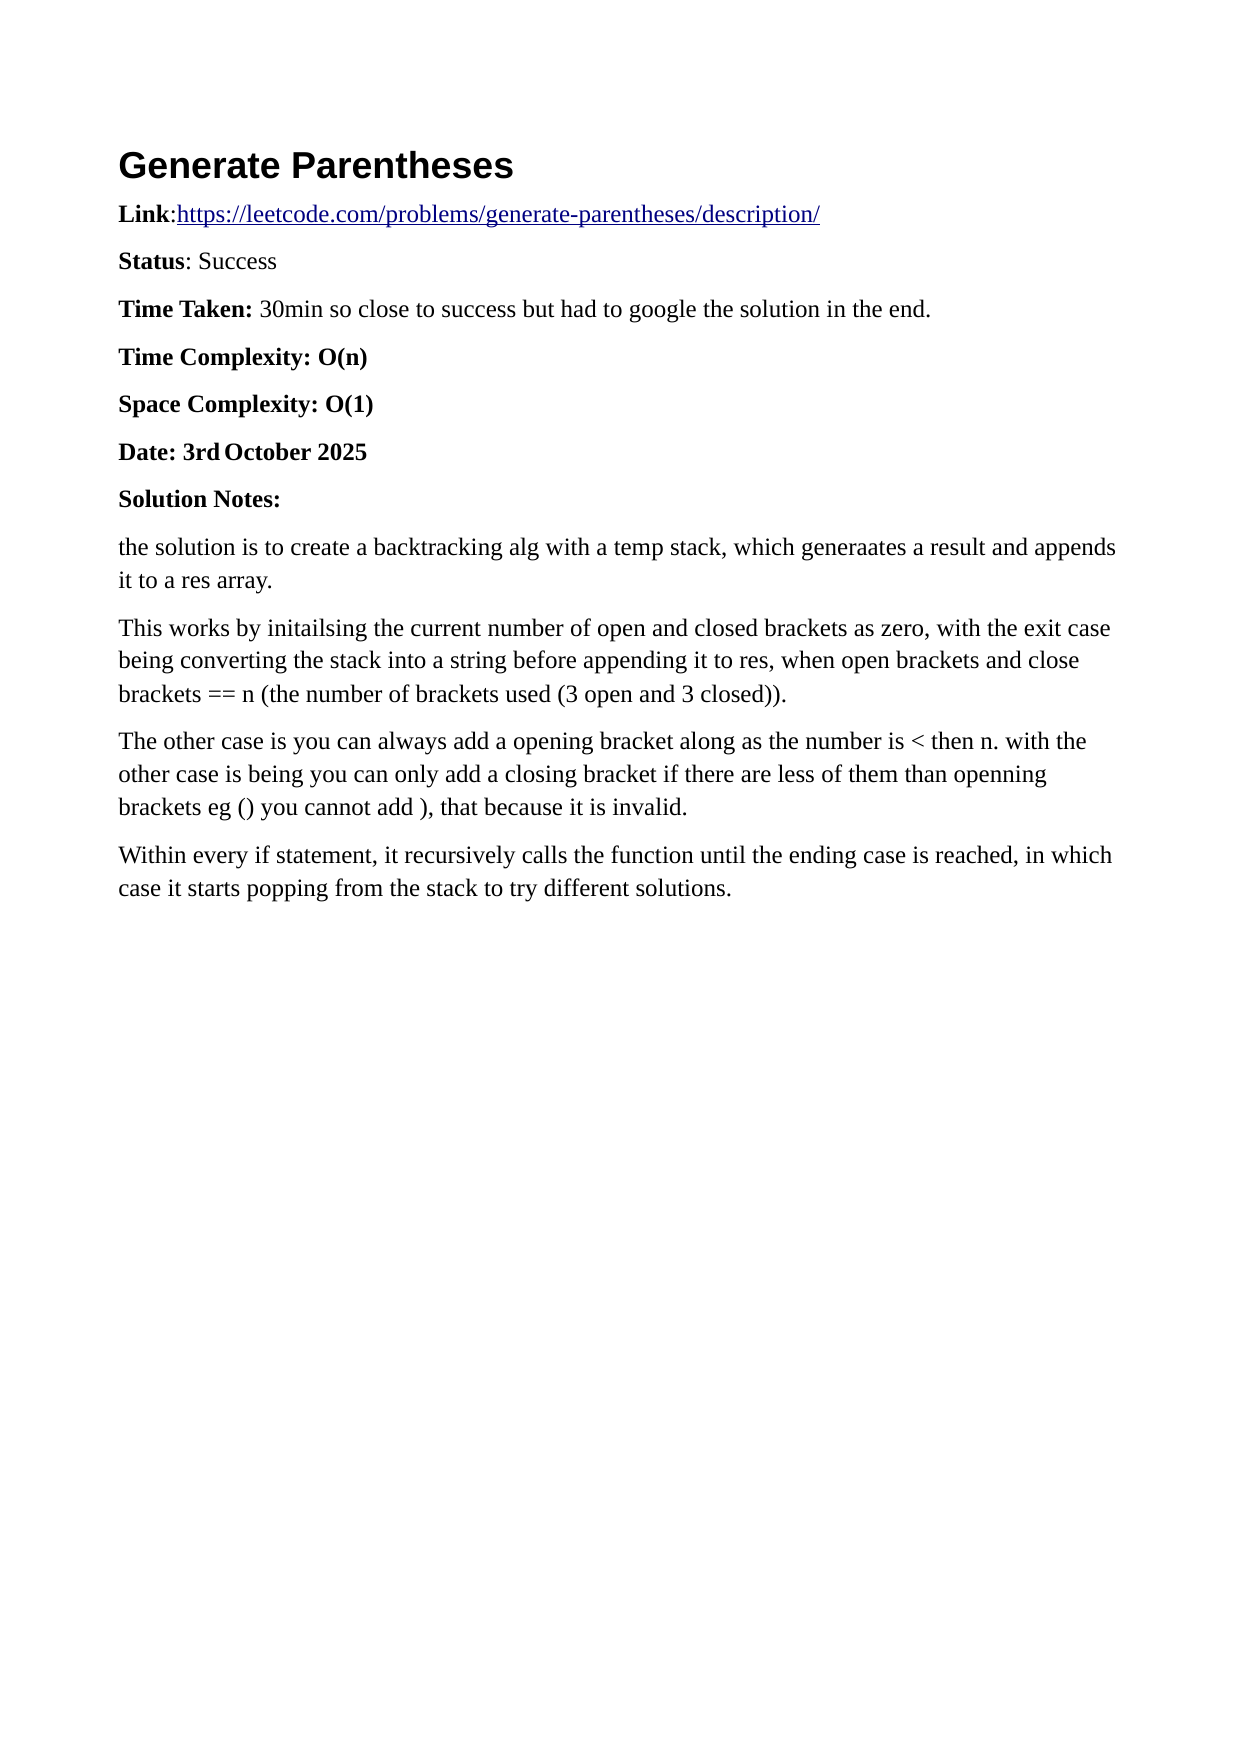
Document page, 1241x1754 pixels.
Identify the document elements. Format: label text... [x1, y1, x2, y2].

text Within every if statement, it recursively calls the function until the ending case is reached, in which case it starts popping from the stack to try different solutions. [118, 840, 1122, 902]
text This works by initailsing the current number of open and closed brackets as zero, with the exit case being converting the stack into a string before appending it to res, when open brackets and close brackets == n (the number of brackets used (3 open and 3 closed)). [118, 613, 1122, 707]
text Solution Notes: [118, 484, 1122, 513]
text Date: 3rd October 2025 [118, 437, 1122, 466]
text the solution is to create a backtracking alg with a temp stack, which generaates a result and appends it to a res array. [118, 532, 1122, 594]
text Space Complexity: O(1) [118, 389, 1122, 418]
text The other case is you can always add a opening bracket along as the number is < then n. with the other case is being you can only add a closing bracket if there are less of them than openning brackets eg () you cannot add ), that because it is invalid. [118, 726, 1122, 821]
text Link:https://leetcode.com/problems/generate-parentheses/description/ [118, 199, 1122, 227]
subtitle Generate Parentheses [118, 143, 1122, 186]
text Status: Success [118, 246, 1122, 275]
text Time Complexity: O(n) [118, 342, 1122, 370]
text Time Taken: 30min so close to success but had to google the solution in the end. [118, 294, 1122, 323]
